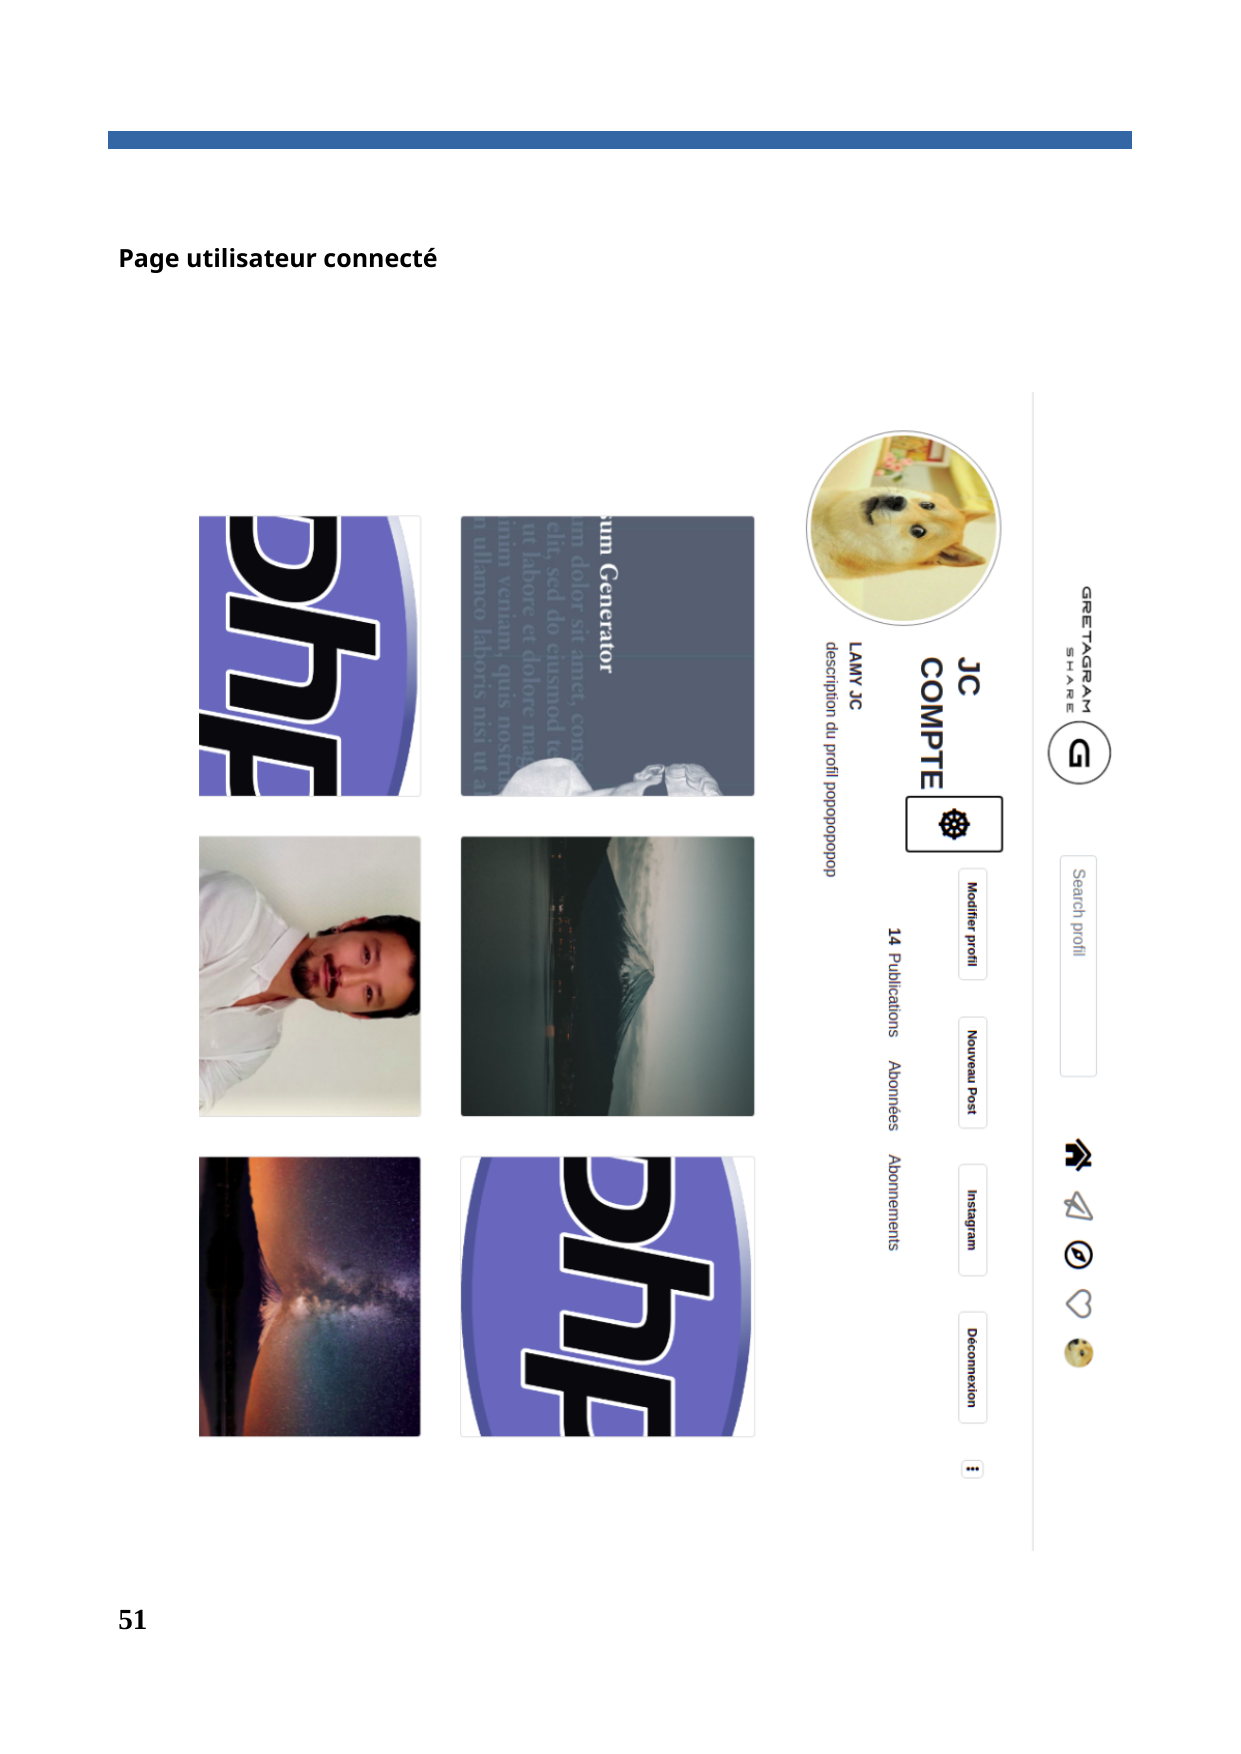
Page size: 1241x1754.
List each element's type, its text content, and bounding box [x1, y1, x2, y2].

text Page utilisateur connecté [118, 241, 1122, 274]
picture [199, 393, 1122, 1551]
